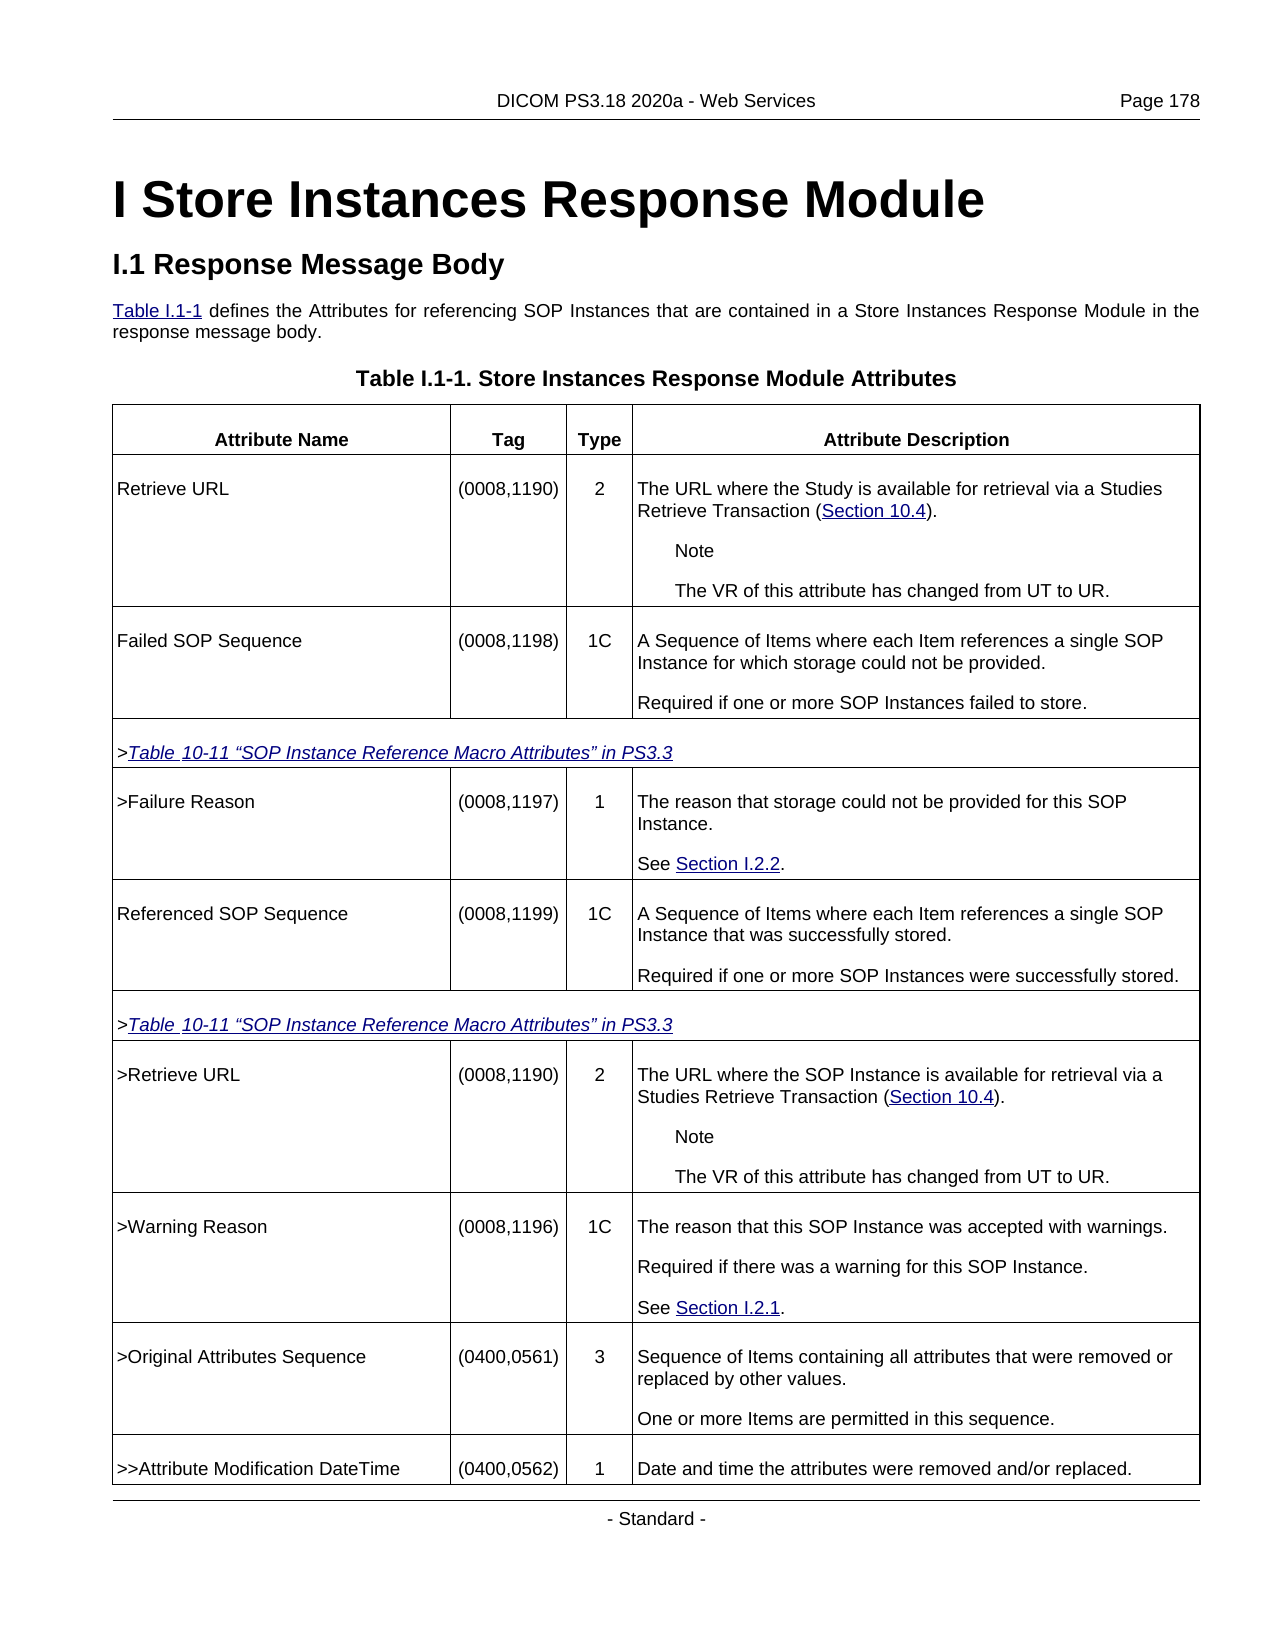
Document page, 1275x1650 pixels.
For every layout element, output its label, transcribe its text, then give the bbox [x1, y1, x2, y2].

table_cell A Sequence of Items where each Item references a single SOP Instance that was successfully stored. Required if one or more SOP Instances were successfully stored. [633, 880, 1199, 990]
table_cell 3 [567, 1323, 632, 1434]
table_cell 1C [567, 880, 632, 990]
table_cell >Warning Reason [113, 1193, 450, 1322]
table_cell >Table 10-11 “SOP Instance Reference Macro Attributes” in PS3.3 [113, 991, 1199, 1040]
table_cell Date and time the attributes were removed and/or replaced. [633, 1435, 1199, 1483]
table_cell 1C [567, 607, 632, 717]
table_cell The URL where the Study is available for retrieval via a Studies Retrieve Transaction (Section 10.4). Note The VR of this attribute has changed from UT to UR. [633, 455, 1199, 606]
table_cell (0008,1198) [451, 607, 566, 717]
table_cell Referenced SOP Sequence [113, 880, 450, 990]
table_cell >Table 10-11 “SOP Instance Reference Macro Attributes” in PS3.3 [113, 719, 1199, 767]
table_cell >Failure Reason [113, 768, 450, 879]
table_cell >>Attribute Modification DateTime [113, 1435, 450, 1483]
table_header Attribute Name [113, 405, 450, 454]
table_cell (0008,1196) [451, 1193, 566, 1322]
table_cell 1 [567, 768, 632, 879]
text I.1 Response Message Body [112, 247, 1200, 281]
table_cell The URL where the SOP Instance is available for retrieval via a Studies Retrieve Transaction (Section 10.4). Note The VR of this attribute has changed from UT to UR. [633, 1041, 1199, 1192]
table_cell >Original Attributes Sequence [113, 1323, 450, 1434]
table_cell (0008,1190) [451, 455, 566, 606]
table_header Type [567, 405, 632, 454]
table_cell 1 [567, 1435, 632, 1483]
text Table I.1-1 defines the Attributes for referencing SOP Instances that are contained in a Store Instances Response Module in the response message body. [112, 299, 1200, 342]
table_cell Retrieve URL [113, 455, 450, 606]
table_cell The reason that storage could not be provided for this SOP Instance. See Section I.2.2. [633, 768, 1199, 879]
table_cell The reason that this SOP Instance was accepted with warnings. Required if there was a warning for this SOP Instance. See Section I.2.1. [633, 1193, 1199, 1322]
table_cell (0008,1190) [451, 1041, 566, 1192]
table_cell 2 [567, 1041, 632, 1192]
table_cell Sequence of Items containing all attributes that were removed or replaced by other values. One or more Items are permitted in this sequence. [633, 1323, 1199, 1434]
table_cell >Retrieve URL [113, 1041, 450, 1192]
table_cell (0400,0561) [451, 1323, 566, 1434]
table_cell (0400,0562) [451, 1435, 566, 1483]
table_cell A Sequence of Items where each Item references a single SOP Instance for which storage could not be provided. Required if one or more SOP Instances failed to store. [633, 607, 1199, 717]
table_cell 2 [567, 455, 632, 606]
table_header Attribute Description [633, 405, 1199, 454]
table_header Tag [451, 405, 566, 454]
text I Store Instances Response Module [112, 169, 1200, 228]
table_cell Failed SOP Sequence [113, 607, 450, 717]
text Table I.1-1. Store Instances Response Module Attributes [112, 365, 1200, 391]
table_cell (0008,1197) [451, 768, 566, 879]
table_cell (0008,1199) [451, 880, 566, 990]
table_cell 1C [567, 1193, 632, 1322]
